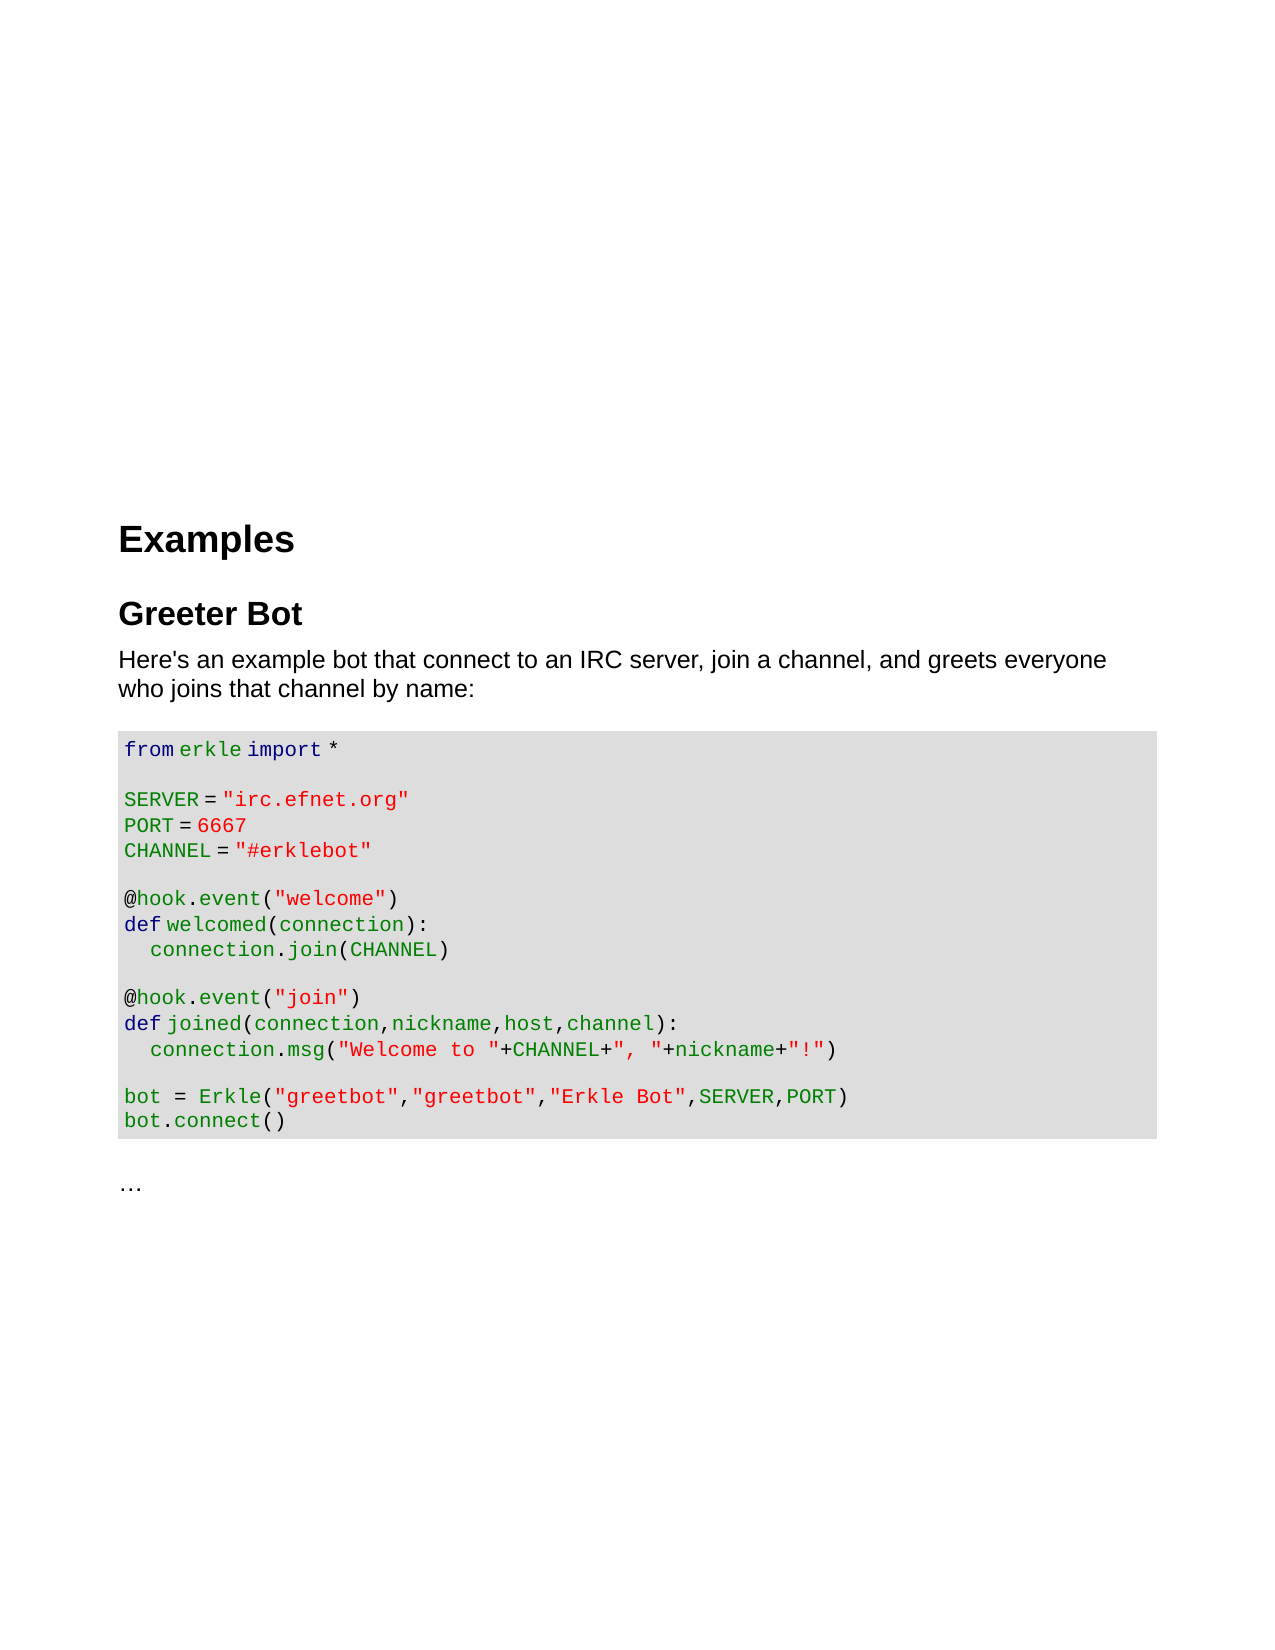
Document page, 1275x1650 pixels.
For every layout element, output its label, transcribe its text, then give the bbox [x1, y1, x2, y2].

table_header from erkle import * SERVER = "irc.efnet.org" PORT = 6667 CHANNEL = "#erklebot" @hook.event("welcome") def welcomed(connection): connection.join(CHANNEL) @hook.event("join") def joined(connection,nickname,host,channel): connection.msg("Welcome to "+CHANNEL+", "+nickname+"!") bot = Erkle("greetbot","greetbot","Erkle Bot",SERVER,PORT) bot.connect() [118, 731, 1157, 1139]
subtitle Examples [118, 517, 1157, 561]
text … [118, 1168, 1157, 1197]
text Here's an example bot that connect to an IRC server, join a channel, and greets everyone who joins that channel by name: [118, 645, 1157, 702]
subtitle Greeter Bot [118, 594, 1157, 632]
